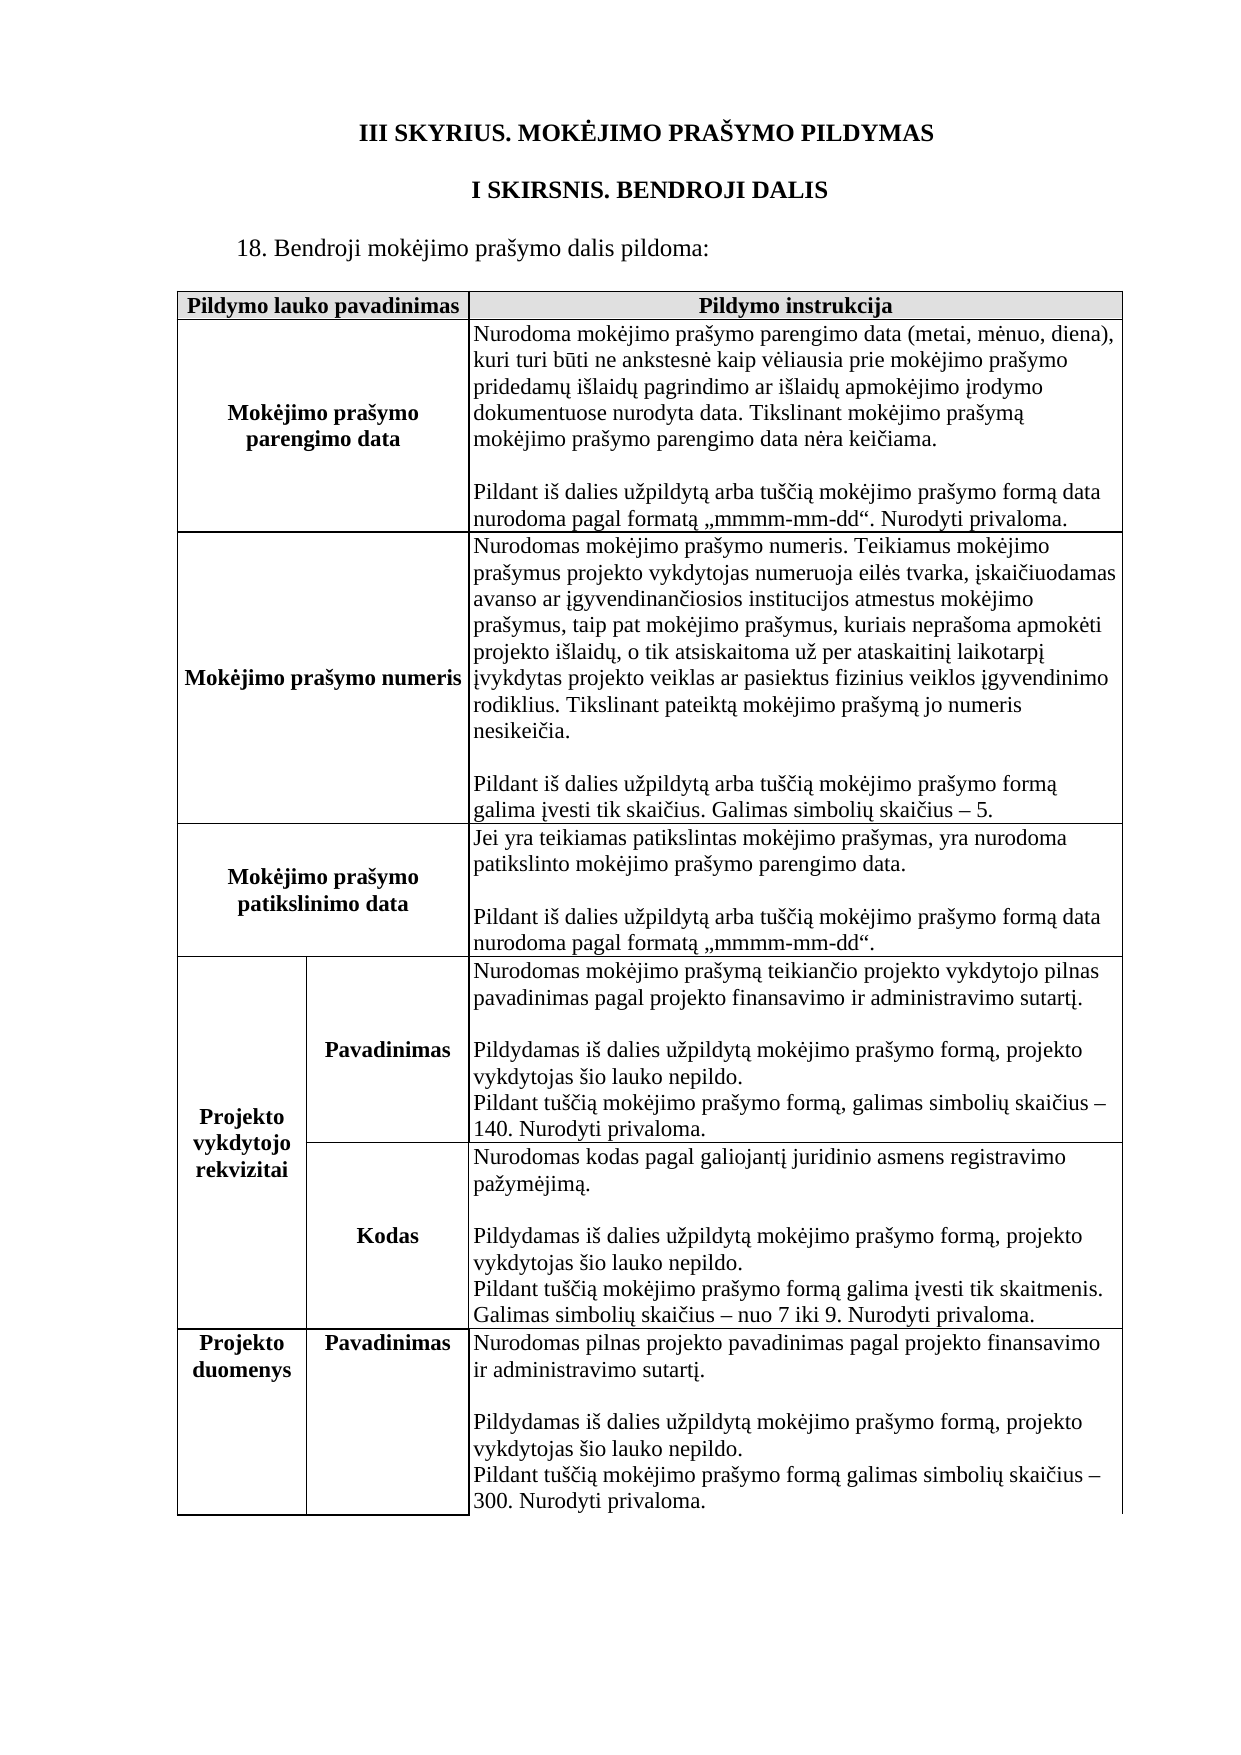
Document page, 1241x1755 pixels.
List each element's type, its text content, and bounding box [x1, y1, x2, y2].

text 18. Bendroji mokėjimo prašymo dalis pildoma: [177, 233, 1122, 262]
table_header Pildymo instrukcija [470, 292, 1122, 318]
table_cell Pavadinimas [307, 957, 468, 1142]
text III SKYRIUS. MOKĖJIMO PRAŠYMO PILDYMAS [177, 118, 1122, 147]
table_cell Nurodomas pilnas projekto pavadinimas pagal projekto finansavimo ir administravimo sutartį. Pildydamas iš dalies užpildytą mokėjimo prašymo formą, projekto vykdytojas šio lauko nepildo. Pildant tuščią mokėjimo prašymo formą galimas simbolių skaičius – 300. Nurodyti privaloma. [470, 1329, 1122, 1514]
table_cell Projekto duomenys [178, 1330, 306, 1514]
table_cell Mokėjimo prašymo numeris [178, 533, 468, 822]
table_cell Nurodomas mokėjimo prašymą teikiančio projekto vykdytojo pilnas pavadinimas pagal projekto finansavimo ir administravimo sutartį. Pildydamas iš dalies užpildytą mokėjimo prašymo formą, projekto vykdytojas šio lauko nepildo. Pildant tuščią mokėjimo prašymo formą, galimas simbolių skaičius – 140. Nurodyti privaloma. [470, 957, 1122, 1142]
text I SKIRSNIS. BENDROJI DALIS [177, 176, 1122, 204]
table_cell Pavadinimas [307, 1330, 468, 1514]
table_cell Mokėjimo prašymo patikslinimo data [178, 824, 468, 956]
table_cell Mokėjimo prašymo parengimo data [178, 320, 468, 531]
table_cell Kodas [307, 1143, 468, 1328]
table_cell Nurodomas kodas pagal galiojantį juridinio asmens registravimo pažymėjimą. Pildydamas iš dalies užpildytą mokėjimo prašymo formą, projekto vykdytojas šio lauko nepildo. Pildant tuščią mokėjimo prašymo formą galima įvesti tik skaitmenis. Galimas simbolių skaičius – nuo 7 iki 9. Nurodyti privaloma. [469, 1143, 1122, 1328]
table_header Pildymo lauko pavadinimas [178, 292, 468, 318]
table_cell Projekto vykdytojo rekvizitai [178, 957, 306, 1328]
table_cell Jei yra teikiamas patikslintas mokėjimo prašymas, yra nurodoma patikslinto mokėjimo prašymo parengimo data. Pildant iš dalies užpildytą arba tuščią mokėjimo prašymo formą data nurodoma pagal formatą „mmmm-mm-dd“. [470, 824, 1122, 956]
table_cell Nurodomas mokėjimo prašymo numeris. Teikiamus mokėjimo prašymus projekto vykdytojas numeruoja eilės tvarka, įskaičiuodamas avanso ar įgyvendinančiosios institucijos atmestus mokėjimo prašymus, taip pat mokėjimo prašymus, kuriais neprašoma apmokėti projekto išlaidų, o tik atsiskaitoma už per ataskaitinį laikotarpį įvykdytas projekto veiklas ar pasiektus fizinius veiklos įgyvendinimo rodiklius. Tikslinant pateiktą mokėjimo prašymą jo numeris nesikeičia. Pildant iš dalies užpildytą arba tuščią mokėjimo prašymo formą galima įvesti tik skaičius. Galimas simbolių skaičius – 5. [470, 533, 1122, 822]
table_cell Nurodoma mokėjimo prašymo parengimo data (metai, mėnuo, diena), kuri turi būti ne ankstesnė kaip vėliausia prie mokėjimo prašymo pridedamų išlaidų pagrindimo ar išlaidų apmokėjimo įrodymo dokumentuose nurodyta data. Tikslinant mokėjimo prašymą mokėjimo prašymo parengimo data nėra keičiama. Pildant iš dalies užpildytą arba tuščią mokėjimo prašymo formą data nurodoma pagal formatą „mmmm-mm-dd“. Nurodyti privaloma. [470, 320, 1122, 531]
